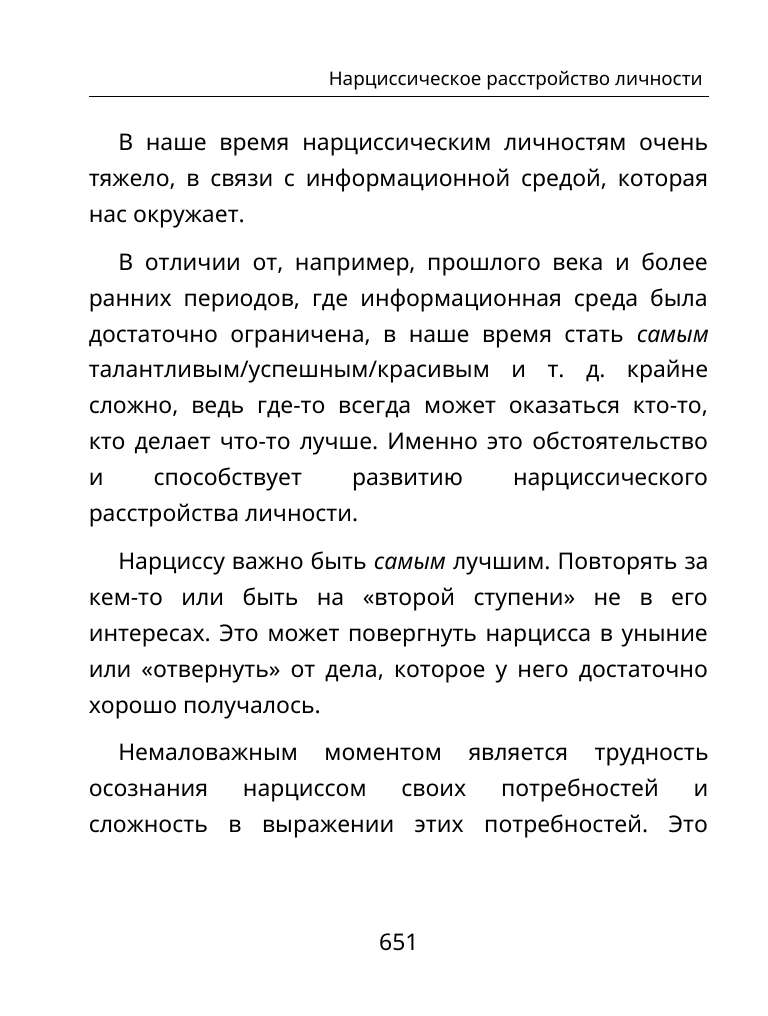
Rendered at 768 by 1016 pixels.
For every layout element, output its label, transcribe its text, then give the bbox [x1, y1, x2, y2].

text Немаловажным моментом является трудность осознания нарциссом своих потребностей и сложность в выражении этих потребностей. Это [88, 736, 709, 839]
text Нарциссу важно быть самым лучшим. Повторять за кем-то или быть на «второй ступени» не в его интересах. Это может повергнуть нарцисса в уныние или «отвернуть» от дела, которое у него достаточно хорошо получалось. [88, 545, 709, 720]
text В отличии от, например, прошлого века и более ранних периодов, где информационная среда была достаточно ограничена, в наше время стать самым талантливым/успешным/красивым и т. д. крайне сложно, ведь где-то всегда может оказаться кто-то, кто делает что-то лучше. Именно это обстоятельство и способствует развитию нарциссического расстройства личности. [88, 246, 709, 528]
text В наше время нарциссическим личностям очень тяжело, в связи с информационной средой, которая нас окружает. [88, 126, 709, 229]
